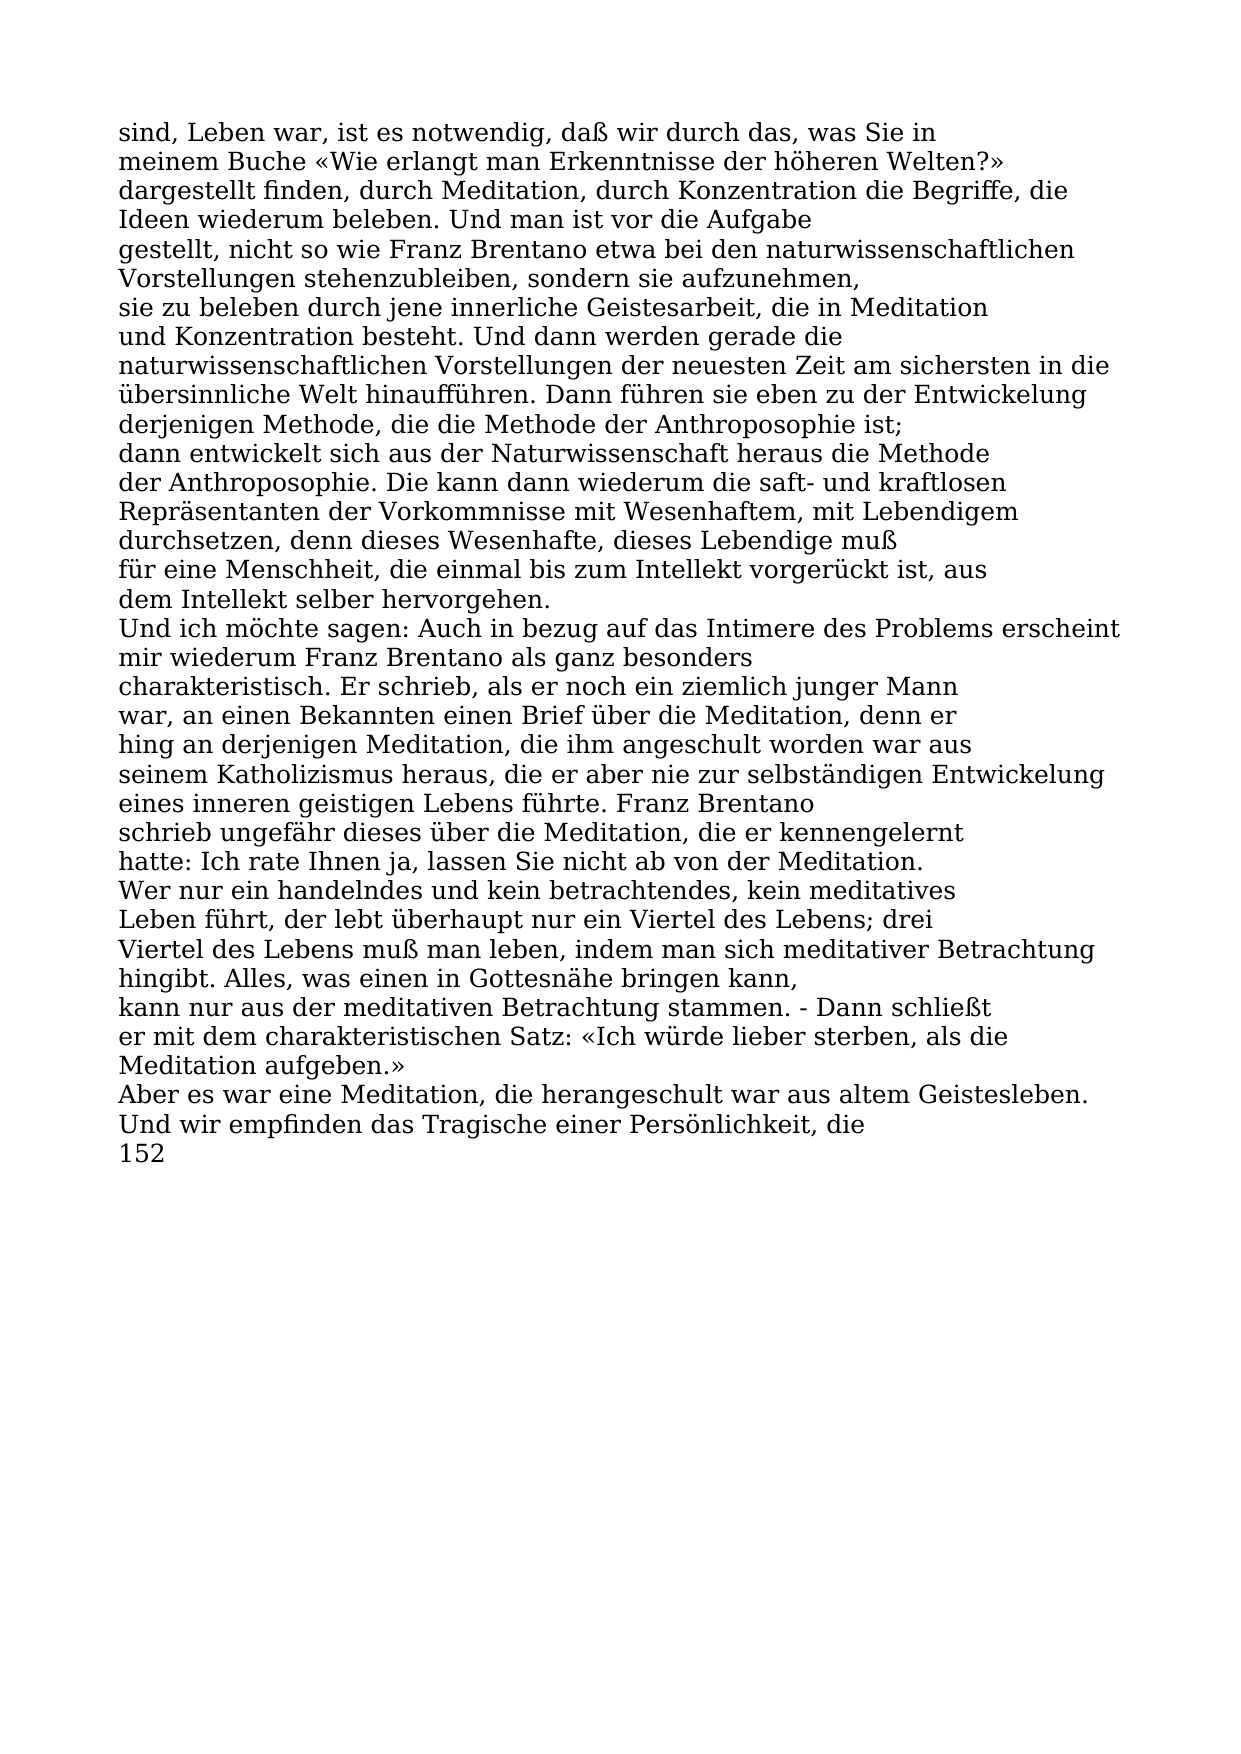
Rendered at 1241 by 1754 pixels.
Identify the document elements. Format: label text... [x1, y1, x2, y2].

text Viertel des Lebens muß man leben, indem man sich meditativer Betrachtung hingibt. Alles, was einen in Gottesnähe bringen kann, [118, 935, 1122, 993]
text meinem Buche «Wie erlangt man Erkenntnisse der höheren Welten?» [118, 147, 1122, 176]
text Wer nur ein handelndes und kein betrachtendes, kein meditatives [118, 876, 1122, 906]
text war, an einen Bekannten einen Brief über die Meditation, denn er [118, 701, 1122, 731]
text dargestellt finden, durch Meditation, durch Konzentration die Begriffe, die Ideen wiederum beleben. Und man ist vor die Aufgabe [118, 176, 1122, 235]
text Leben führt, der lebt überhaupt nur ein Viertel des Lebens; drei [118, 906, 1122, 935]
text hatte: Ich rate Ihnen ja, lassen Sie nicht ab von der Meditation. [118, 847, 1122, 876]
text sind, Leben war, ist es notwendig, daß wir durch das, was Sie in [118, 118, 1122, 147]
text kann nur aus der meditativen Betrachtung stammen. - Dann schließt [118, 993, 1122, 1022]
text der Anthroposophie. Die kann dann wiederum die saft- und kraftlosen Repräsentanten der Vorkommnisse mit Wesenhaftem, mit Lebendigem durchsetzen, denn dieses Wesenhafte, dieses Lebendige muß [118, 468, 1122, 556]
text dem Intellekt selber hervorgehen. [118, 585, 1122, 614]
text Und ich möchte sagen: Auch in bezug auf das Intimere des Problems erscheint mir wiederum Franz Brentano als ganz besonders [118, 614, 1122, 672]
text hing an derjenigen Meditation, die ihm angeschult worden war aus [118, 731, 1122, 760]
text seinem Katholizismus heraus, die er aber nie zur selbständigen Entwickelung eines inneren geistigen Lebens führte. Franz Brentano [118, 760, 1122, 818]
text Aber es war eine Meditation, die herangeschult war aus altem Geistesleben. Und wir empfinden das Tragische einer Persönlichkeit, die [118, 1081, 1122, 1139]
text und Konzentration besteht. Und dann werden gerade die naturwissenschaftlichen Vorstellungen der neuesten Zeit am sichersten in die übersinnliche Welt hinaufführen. Dann führen sie eben zu der Entwickelung derjenigen Methode, die die Methode der Anthroposophie ist; [118, 322, 1122, 439]
text charakteristisch. Er schrieb, als er noch ein ziemlich junger Mann [118, 672, 1122, 701]
text schrieb ungefähr dieses über die Meditation, die er kennengelernt [118, 818, 1122, 847]
text dann entwickelt sich aus der Naturwissenschaft heraus die Methode [118, 439, 1122, 468]
text für eine Menschheit, die einmal bis zum Intellekt vorgerückt ist, aus [118, 556, 1122, 585]
text sie zu beleben durch jene innerliche Geistesarbeit, die in Meditation [118, 293, 1122, 322]
text 152 [118, 1139, 1122, 1168]
text er mit dem charakteristischen Satz: «Ich würde lieber sterben, als die [118, 1022, 1122, 1051]
text Meditation aufgeben.» [118, 1051, 1122, 1081]
text gestellt, nicht so wie Franz Brentano etwa bei den naturwissenschaftlichen Vorstellungen stehenzubleiben, sondern sie aufzunehmen, [118, 235, 1122, 293]
